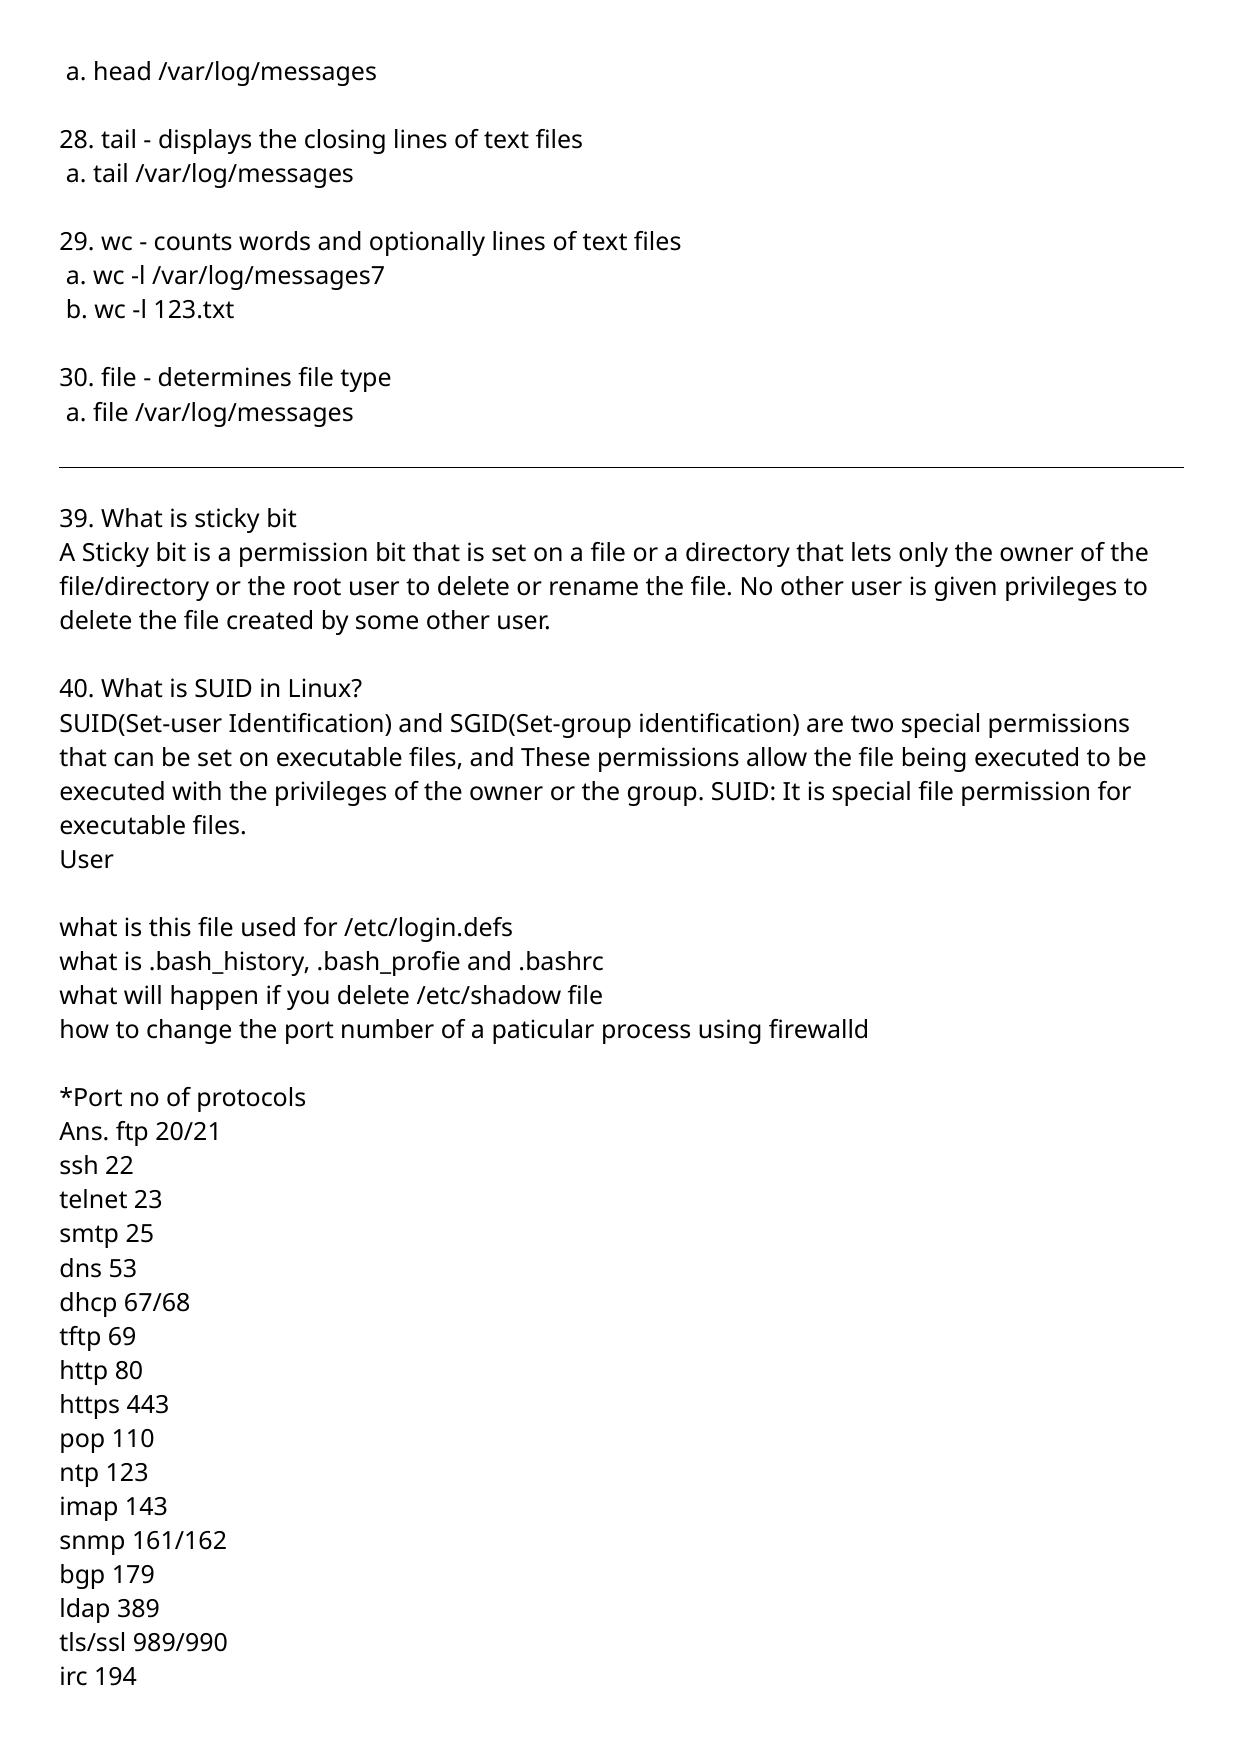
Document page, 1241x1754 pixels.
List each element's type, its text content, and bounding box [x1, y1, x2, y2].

text imap 143 [59, 1489, 1184, 1523]
text tls/ssl 989/990 [59, 1625, 1184, 1659]
text dhcp 67/68 [59, 1284, 1184, 1318]
text Ans. ftp 20/21 [59, 1114, 1184, 1148]
text 40. What is SUID in Linux? [59, 671, 1184, 705]
text https 443 [59, 1386, 1184, 1421]
text tftp 69 [59, 1318, 1184, 1352]
text a. tail /var/log/messages [59, 156, 1184, 190]
text ntp 123 [59, 1454, 1184, 1489]
text 29. wc - counts words and optionally lines of text files [59, 224, 1184, 258]
text a. file /var/log/messages [59, 394, 1184, 428]
text what is this file used for /etc/login.defs [59, 909, 1184, 944]
text b. wc -l 123.txt [59, 292, 1184, 326]
text bgp 179 [59, 1557, 1184, 1591]
text a. head /var/log/messages [59, 53, 1184, 88]
text *Port no of protocols [59, 1080, 1184, 1114]
text 30. file - determines file type [59, 360, 1184, 394]
text 39. What is sticky bit [59, 501, 1184, 535]
text irc 194 [59, 1659, 1184, 1693]
text smtp 25 [59, 1216, 1184, 1250]
text pop 110 [59, 1421, 1184, 1454]
text how to change the port number of a paticular process using firewalld [59, 1012, 1184, 1046]
text a. wc -l /var/log/messages7 [59, 258, 1184, 292]
text ssh 22 [59, 1148, 1184, 1182]
text User [59, 841, 1184, 876]
text ldap 389 [59, 1591, 1184, 1625]
text dns 53 [59, 1250, 1184, 1284]
text telnet 23 [59, 1182, 1184, 1216]
text SUID(Set-user Identification) and SGID(Set-group identification) are two special permissions that can be set on executable files, and These permissions allow the file being executed to be executed with the privileges of the owner or the group. SUID: It is special file permission for executable files. [59, 705, 1184, 841]
text snmp 161/162 [59, 1523, 1184, 1557]
text 28. tail - displays the closing lines of text files [59, 122, 1184, 156]
text http 80 [59, 1352, 1184, 1386]
text A Sticky bit is a permission bit that is set on a file or a directory that lets only the owner of the file/directory or the root user to delete or rename the file. No other user is given privileges to delete the file created by some other user. [59, 535, 1184, 637]
text what will happen if you delete /etc/shadow file [59, 978, 1184, 1012]
text what is .bash_history, .bash_profie and .bashrc [59, 944, 1184, 978]
